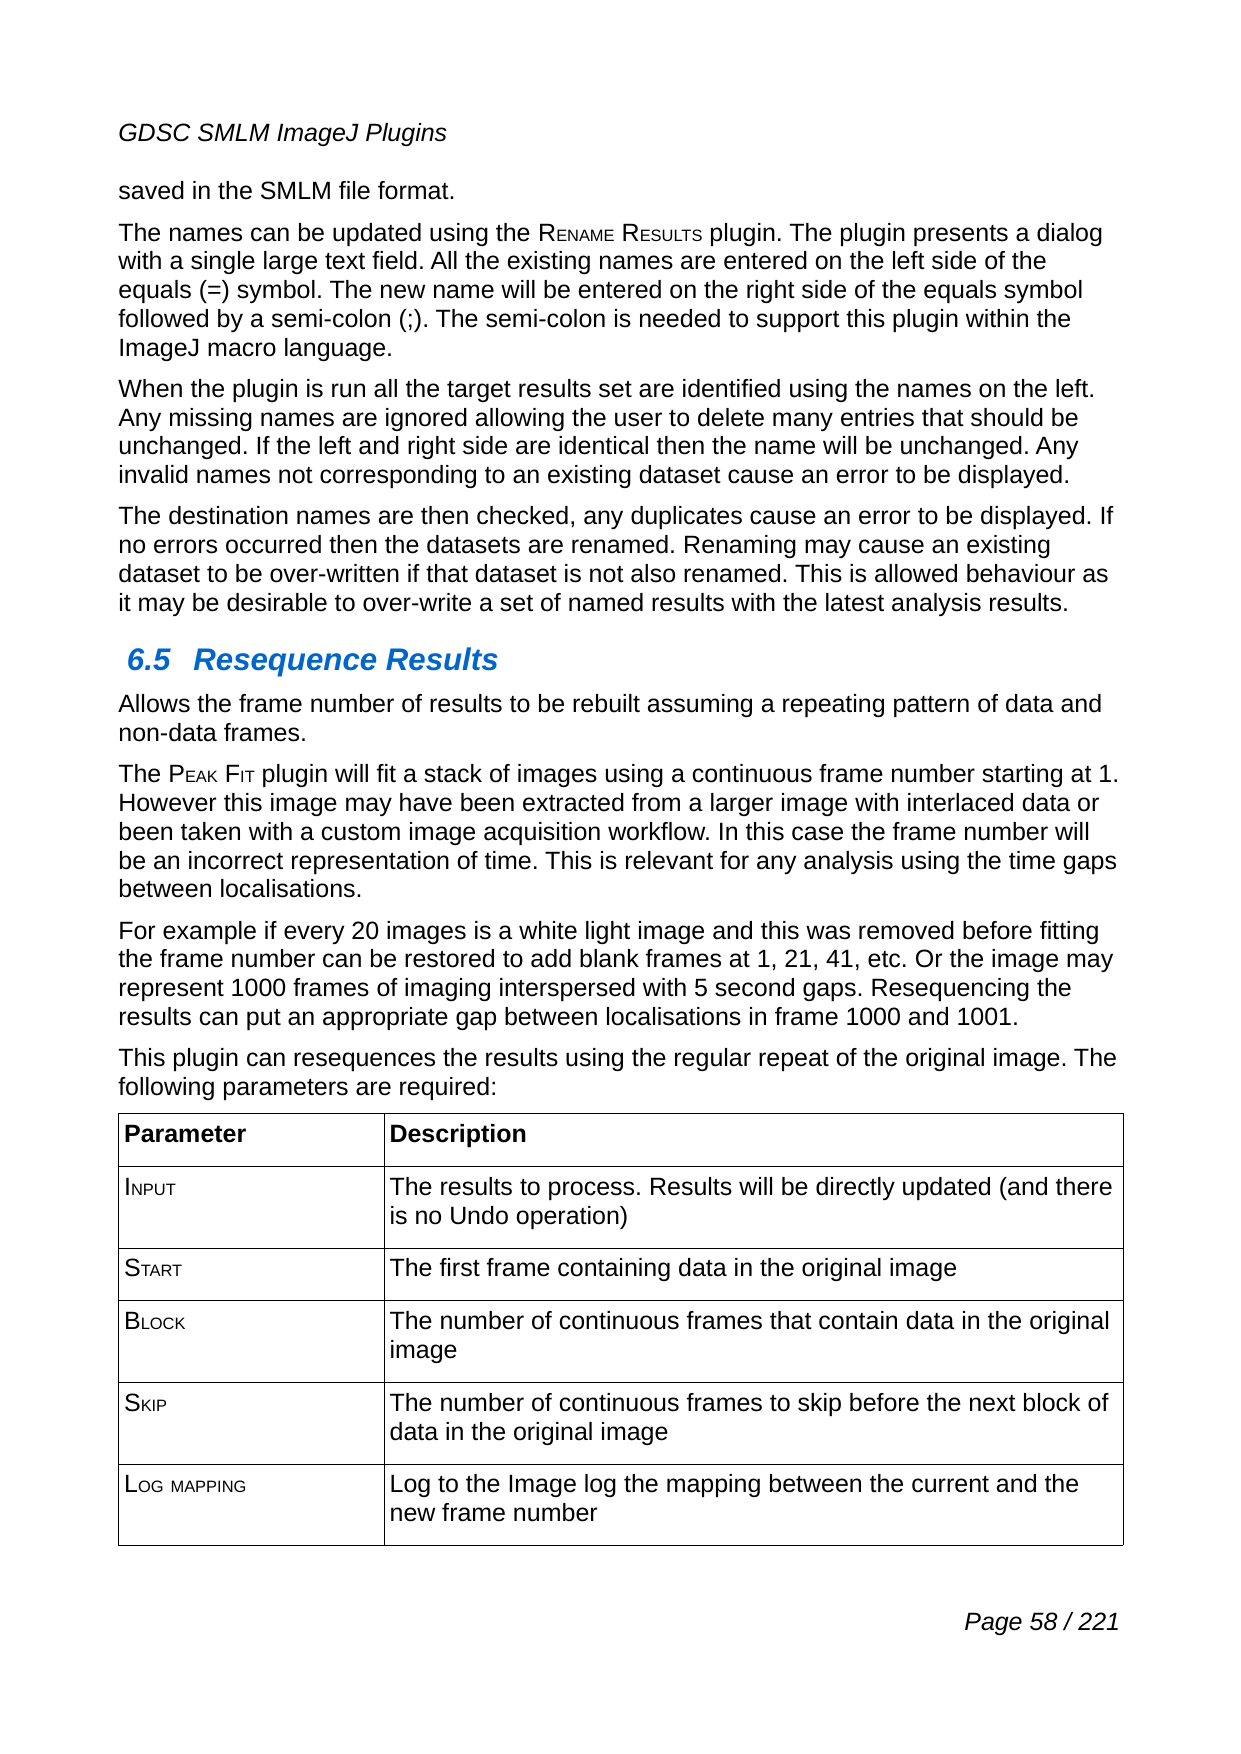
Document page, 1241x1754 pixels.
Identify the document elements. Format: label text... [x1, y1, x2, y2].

table_cell The number of continuous frames to skip before the next block of data in the original image [385, 1383, 1123, 1463]
text Allows the frame number of results to be rebuilt assuming a repeating pattern of data and non-data frames. [118, 689, 1122, 747]
text When the plugin is run all the target results set are identified using the names on the left. Any missing names are ignored allowing the user to delete many entries that should be unchanged. If the left and right side are identical then the name will be unchanged. Any invalid names not corresponding to an existing dataset cause an error to be displayed. [118, 374, 1122, 489]
text This plugin can resequences the results using the regular repeat of the original image. The following parameters are required: [118, 1043, 1122, 1101]
text The destination names are then checked, any duplicates cause an error to be displayed. If no errors occurred then the datasets are renamed. Renaming may cause an existing dataset to be over-written if that dataset is not also renamed. This is allowed behaviour as it may be desirable to over-write a set of named results with the latest analysis results. [118, 501, 1122, 616]
table_header Parameter [119, 1114, 384, 1166]
text saved in the SMLM file format. [118, 176, 1122, 205]
table_cell The results to process. Results will be directly updated (and there is no Undo operation) [385, 1167, 1123, 1248]
text The names can be updated using the Rename Results plugin. The plugin presents a dialog with a single large text field. All the existing names are entered on the left side of the equals (=) symbol. The new name will be entered on the right side of the equals symbol followed by a semi-colon (;). The semi-colon is needed to support this plugin within the ImageJ macro language. [118, 218, 1122, 361]
table_cell Log mapping [119, 1465, 384, 1545]
table_cell The number of continuous frames that contain data in the original image [385, 1301, 1123, 1382]
table_header Description [385, 1114, 1123, 1166]
table_cell Log to the Image log the mapping between the current and the new frame number [385, 1465, 1123, 1545]
table_cell Start [119, 1249, 384, 1300]
table_cell Skip [119, 1383, 384, 1463]
text For example if every 20 images is a white light image and this was removed before fitting the frame number can be restored to add blank frames at 1, 21, 41, etc. Or the image may represent 1000 frames of imaging interspersed with 5 second gaps. Resequencing the results can put an appropriate gap between localisations in frame 1000 and 1001. [118, 916, 1122, 1031]
table_cell Input [119, 1167, 384, 1248]
table_cell Block [119, 1301, 384, 1382]
text The Peak Fit plugin will fit a stack of images using a continuous frame number starting at 1. However this image may have been extracted from a larger image with interlaced data or been taken with a custom image acquisition workflow. In this case the frame number will be an incorrect representation of time. This is relevant for any analysis using the time gaps between localisations. [118, 759, 1122, 903]
subtitle Resequence Results [118, 641, 1122, 677]
table_cell The first frame containing data in the original image [385, 1249, 1123, 1300]
